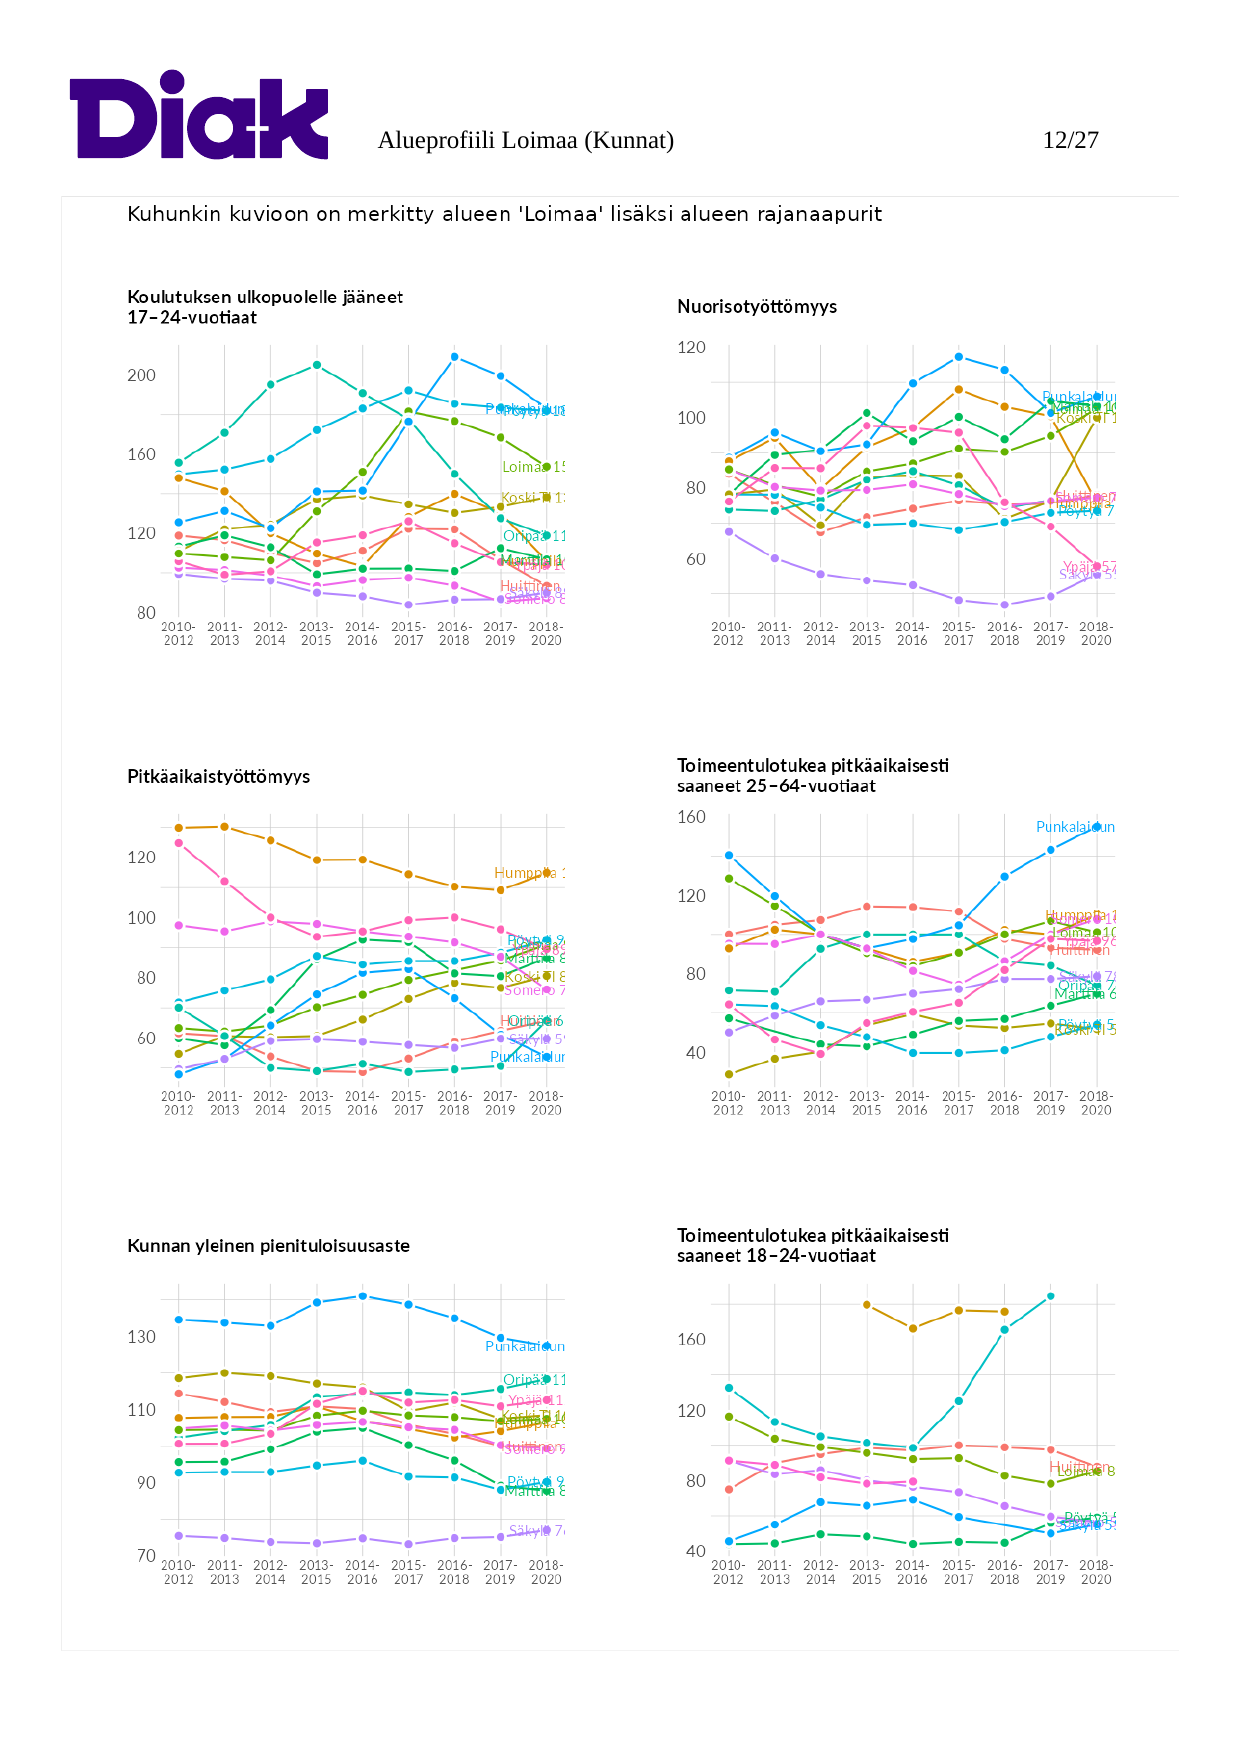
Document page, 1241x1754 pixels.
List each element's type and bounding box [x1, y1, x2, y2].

picture [61, 196, 1179, 1651]
